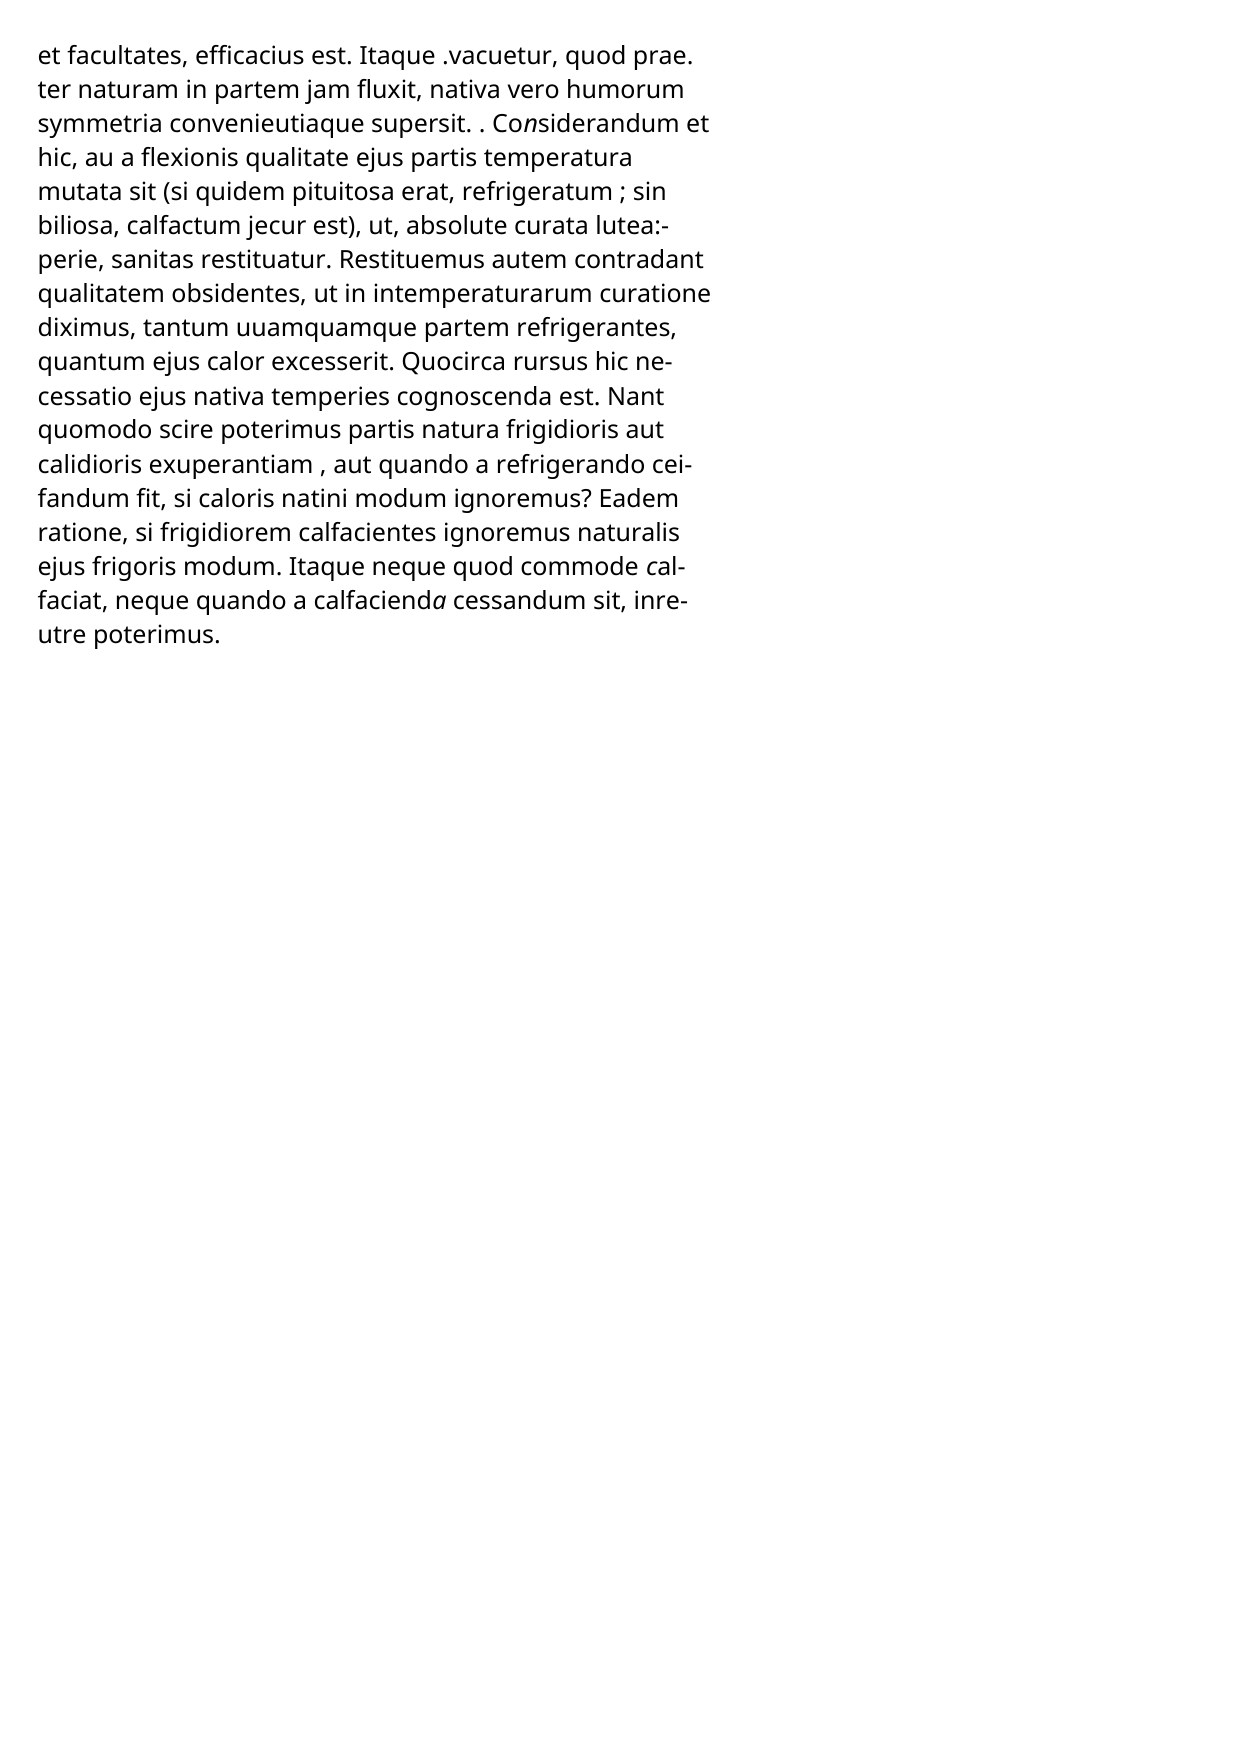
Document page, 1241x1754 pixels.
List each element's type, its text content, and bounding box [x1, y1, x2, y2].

text et facultates, efficacius est. Itaque .vacuetur, quod prae. ter naturam in partem jam fluxit, nativa vero humorum symmetria convenieutiaque supersit. . Considerandum et hic, au a flexionis qualitate ejus partis temperatura mutata sit (si quidem pituitosa erat, refrigeratum ; sin biliosa, calfactum jecur est), ut, absolute curata lutea:- perie, sanitas restituatur. Restituemus autem contradant qualitatem obsidentes, ut in intemperaturarum curatione diximus, tantum uuamquamque partem refrigerantes, quantum ejus calor excesserit. Quocirca rursus hic ne- cessatio ejus nativa temperies cognoscenda est. Nant quomodo scire poterimus partis natura frigidioris aut calidioris exuperantiam , aut quando a refrigerando cei- fandum fit, si caloris natini modum ignoremus? Eadem ratione, si frigidiorem calfacientes ignoremus naturalis ejus frigoris modum. Itaque neque quod commode cal- faciat, neque quando a calfacienda cessandum sit, inre- utre poterimus. [37, 37, 1203, 651]
